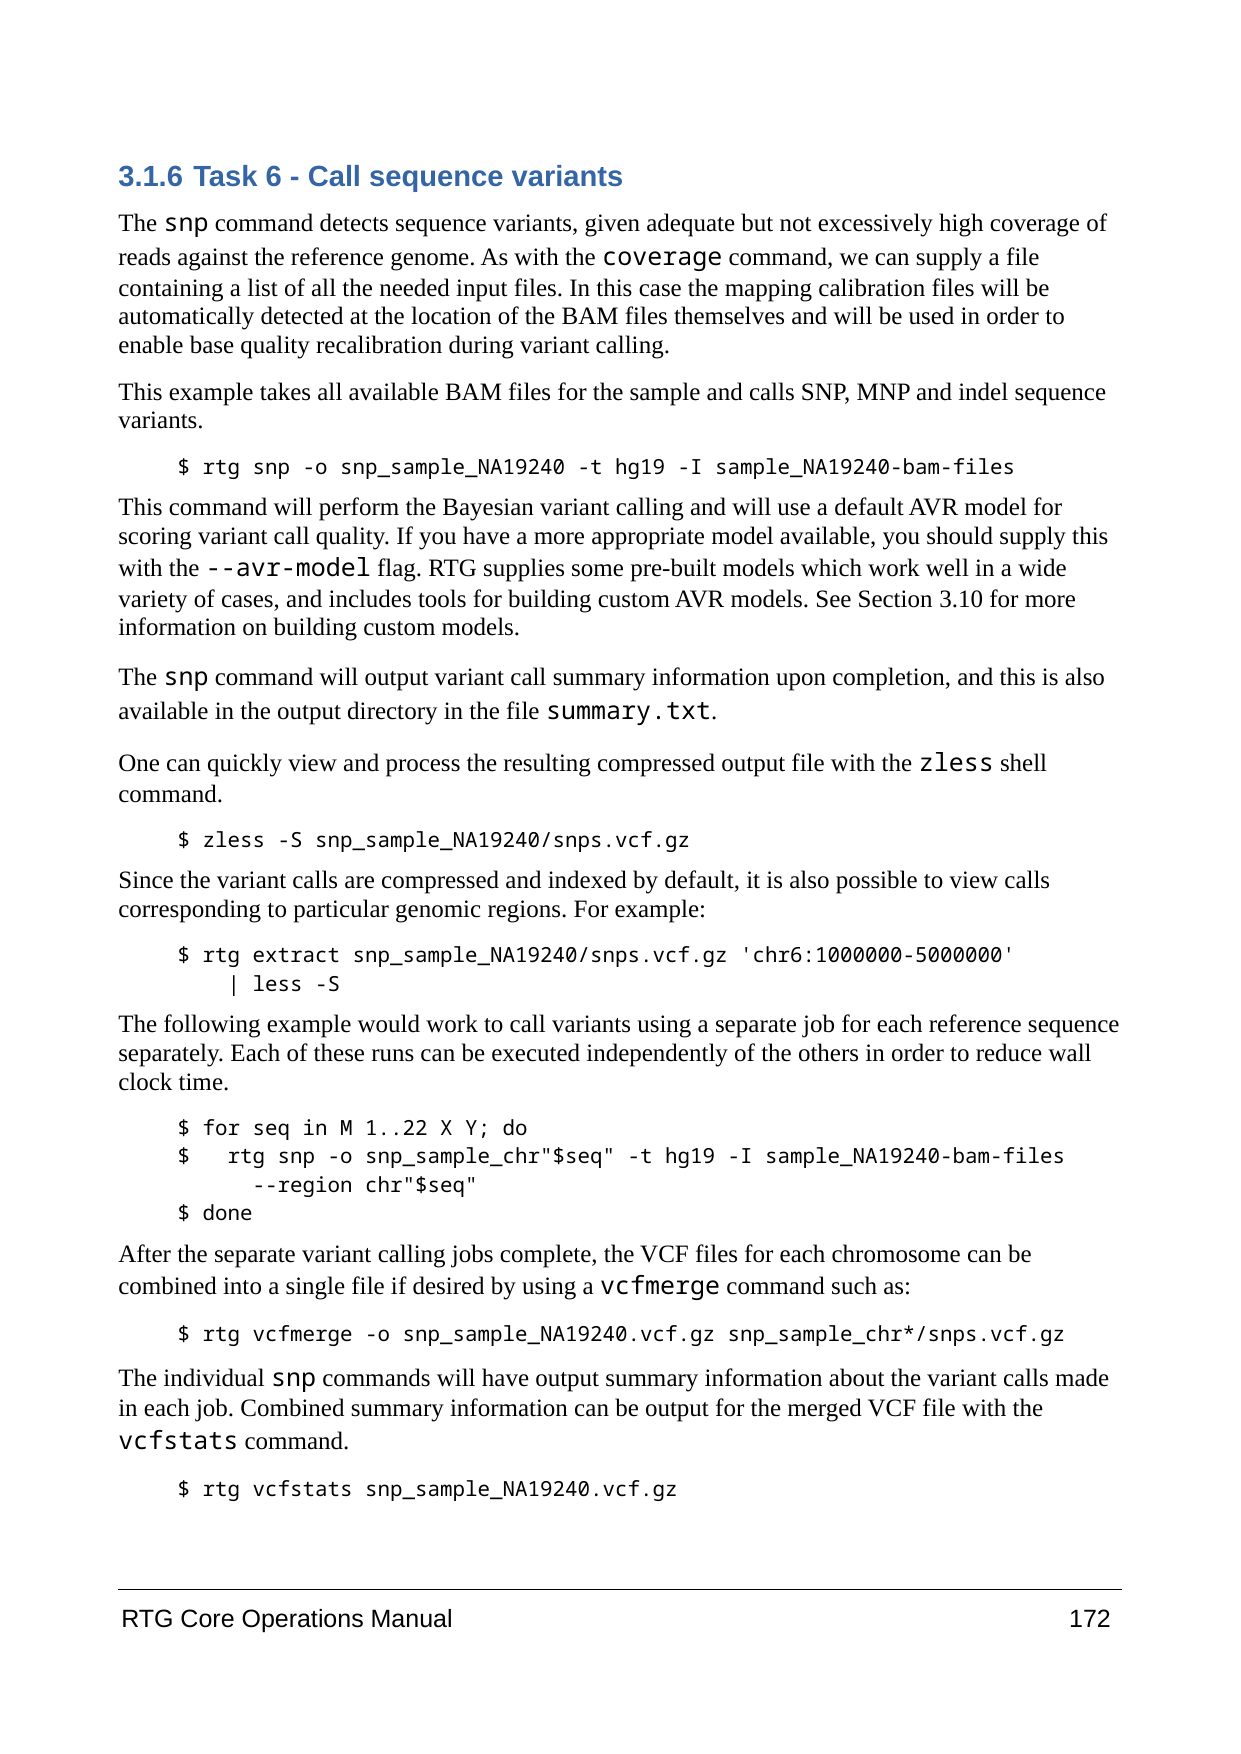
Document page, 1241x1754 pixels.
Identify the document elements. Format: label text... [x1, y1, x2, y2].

text | less -S [177, 969, 1122, 997]
text This command will perform the Bayesian variant calling and will use a default AVR model for scoring variant call quality. If you have a more appropriate model available, you should supply this with the --avr-model flag. RTG supplies some pre-built models which work well in a wide variety of cases, and includes tools for building custom AVR models. See Section 3.10 for more information on building custom models. [118, 492, 1122, 641]
text $ rtg extract snp_sample_NA19240/snps.vcf.gz 'chr6:1000000-5000000' [177, 941, 1122, 969]
text One can quickly view and process the resulting compressed output file with the zless shell command. [118, 745, 1122, 807]
text $ for seq in M 1..22 X Y; do [177, 1113, 1122, 1142]
text The following example would work to call variants using a separate job for each reference sequence separately. Each of these runs can be executed independently of the others in order to reduce wall clock time. [118, 1009, 1122, 1096]
text $ rtg snp -o snp_sample_NA19240 -t hg19 -I sample_NA19240-bam-files [177, 452, 1122, 480]
text This example takes all available BAM files for the sample and calls SNP, MNP and indel sequence variants. [118, 377, 1122, 434]
text The snp command detects sequence variants, given adequate but not excessively high coverage of reads against the reference genome. As with the coverage command, we can supply a file containing a list of all the needed input files. In this case the mapping calibration files will be automatically detected at the location of the BAM files themselves and will be used in order to enable base quality recalibration during variant calling. [118, 204, 1122, 359]
text --region chr"$seq" [177, 1170, 1122, 1198]
text The individual snp commands will have output summary information about the variant calls made in each job. Combined summary information can be output for the merged VCF file with the vcfstats command. [118, 1359, 1122, 1456]
text After the separate variant calling jobs complete, the VCF files for each chromosome can be combined into a single file if desired by using a vcfmerge command such as: [118, 1239, 1122, 1302]
text $ zless -S snp_sample_NA19240/snps.vcf.gz [177, 825, 1122, 854]
text $ rtg vcfstats snp_sample_NA19240.vcf.gz [177, 1474, 1122, 1502]
subtitle Task 6 - Call sequence variants [118, 159, 1122, 192]
text The snp command will output variant call summary information upon completion, and this is also available in the output directory in the file summary.txt. [118, 659, 1122, 727]
text $ rtg snp -o snp_sample_chr"$seq" -t hg19 -I sample_NA19240-bam-files [177, 1142, 1122, 1170]
text Since the variant calls are compressed and indexed by default, it is also possible to view calls corresponding to particular genomic regions. For example: [118, 865, 1122, 923]
text $ rtg vcfmerge -o snp_sample_NA19240.vcf.gz snp_sample_chr*/snps.vcf.gz [177, 1319, 1122, 1348]
text $ done [177, 1198, 1122, 1227]
